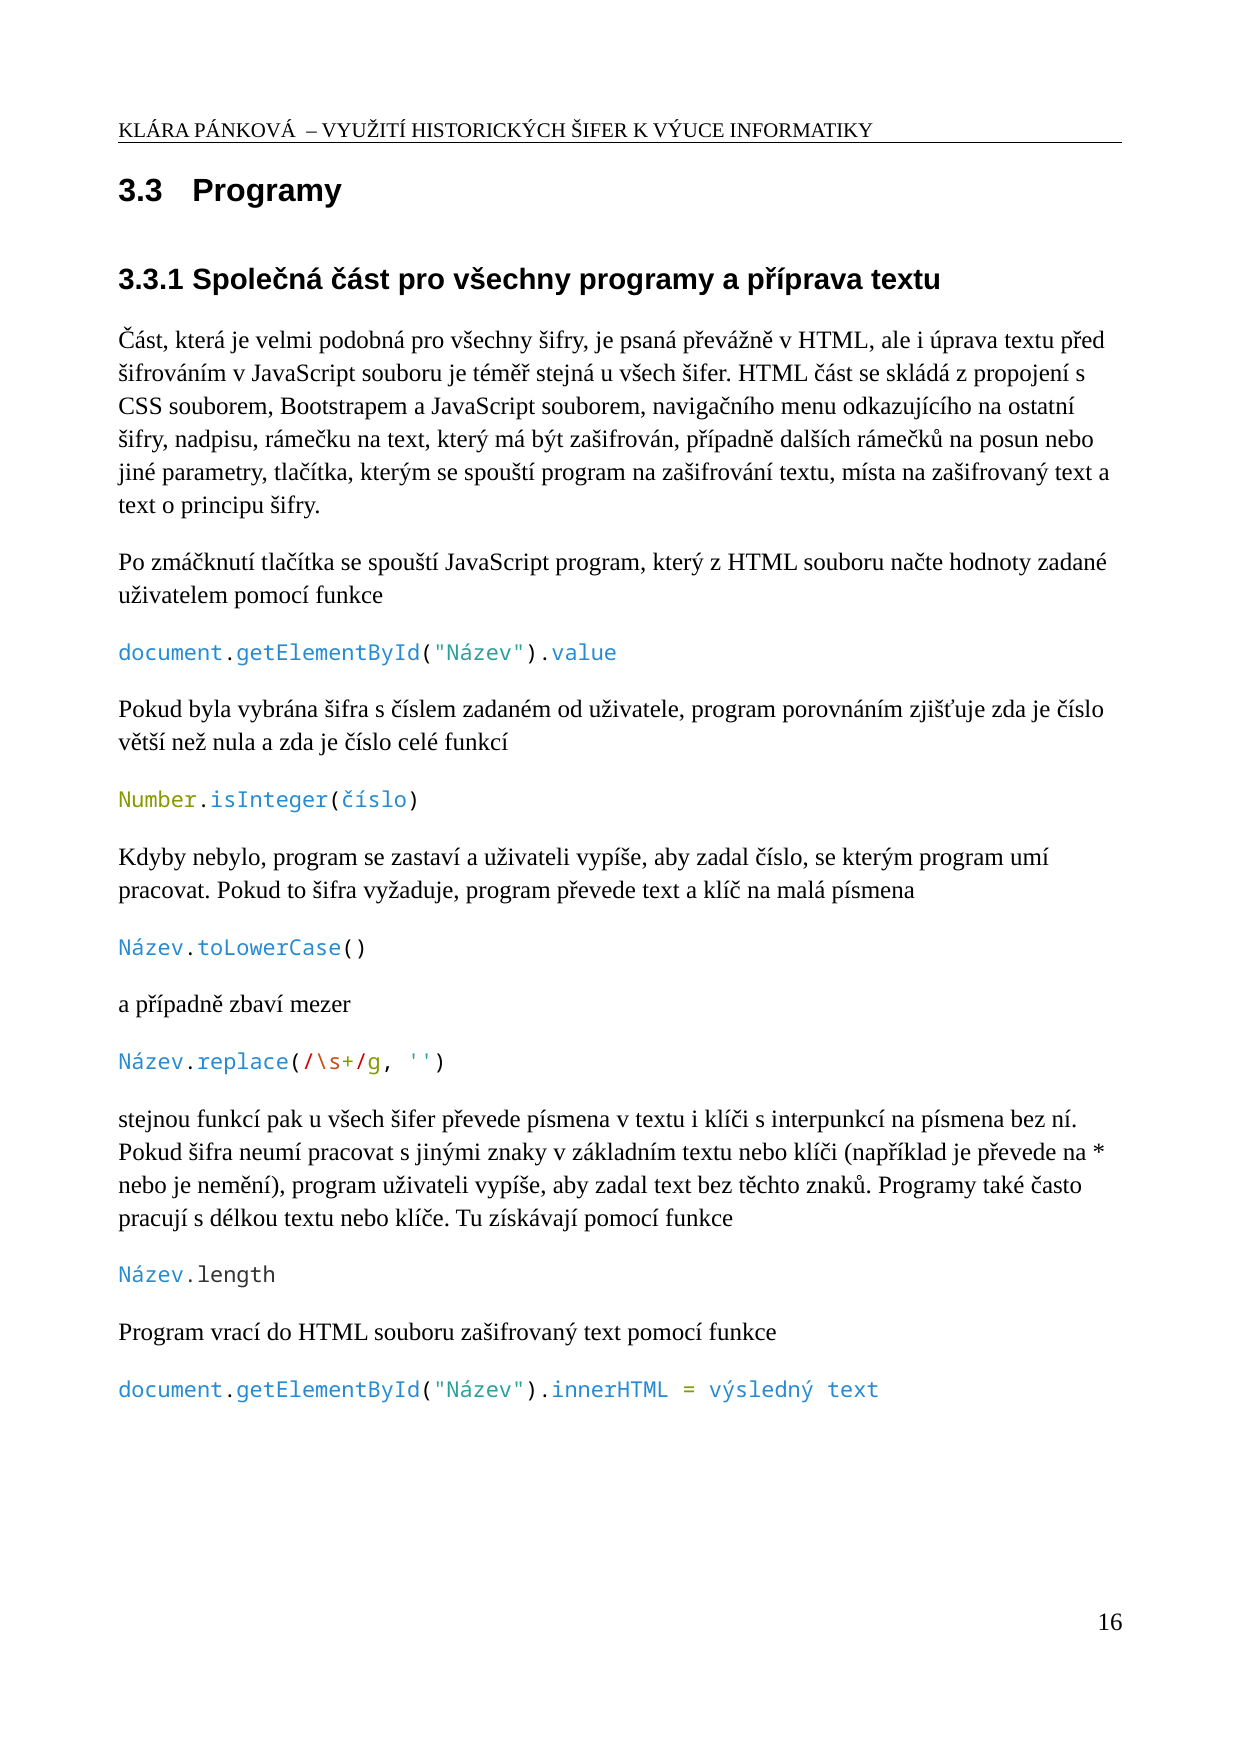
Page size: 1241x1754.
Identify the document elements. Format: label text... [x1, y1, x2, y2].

text Název.length [118, 1259, 1122, 1289]
text document.getElementById("Název").innerHTML = výsledný text [118, 1374, 1122, 1404]
text a případně zbaví mezer [118, 989, 1122, 1018]
text Program vrací do HTML souboru zašifrovaný text pomocí funkce [118, 1317, 1122, 1346]
text Number.isInteger(číslo) [118, 784, 1122, 814]
text Název.toLowerCase() [118, 931, 1122, 961]
subtitle Společná část pro všechny programy a příprava textu [118, 262, 1122, 296]
text stejnou funkcí pak u všech šifer převede písmena v textu i klíči s interpunkcí na písmena bez ní. Pokud šifra neumí pracovat s jinými znaky v základním textu nebo klíči (například je převede na * nebo je nemění), program uživateli vypíše, aby zadal text bez těchto znaků. Programy také často pracují s délkou textu nebo klíče. Tu získávají pomocí funkce [118, 1104, 1122, 1232]
text Část, která je velmi podobná pro všechny šifry, je psaná převážně v HTML, ale i úprava textu před šifrováním v JavaScript souboru je téměř stejná u všech šifer. HTML část se skládá z propojení s CSS souborem, Bootstrapem a JavaScript souborem, navigačního menu odkazujícího na ostatní šifry, nadpisu, rámečku na text, který má být zašifrován, případně dalších rámečků na posun nebo jiné parametry, tlačítka, kterým se spouští program na zašifrování textu, místa na zašifrovaný text a text o principu šifry. [118, 325, 1122, 519]
text document.getElementById("Název").value [118, 636, 1122, 666]
text Kdyby nebylo, program se zastaví a uživateli vypíše, aby zadal číslo, se kterým program umí pracovat. Pokud to šifra vyžaduje, program převede text a klíč na malá písmena [118, 842, 1122, 903]
text Název.replace(/\s+/g, '') [118, 1046, 1122, 1076]
text Po zmáčknutí tlačítka se spouští JavaScript program, který z HTML souboru načte hodnoty zadané uživatelem pomocí funkce [118, 547, 1122, 608]
subtitle Programy [118, 172, 1122, 209]
text Pokud byla vybrána šifra s číslem zadaném od uživatele, program porovnáním zjišťuje zda je číslo větší než nula a zda je číslo celé funkcí [118, 694, 1122, 756]
